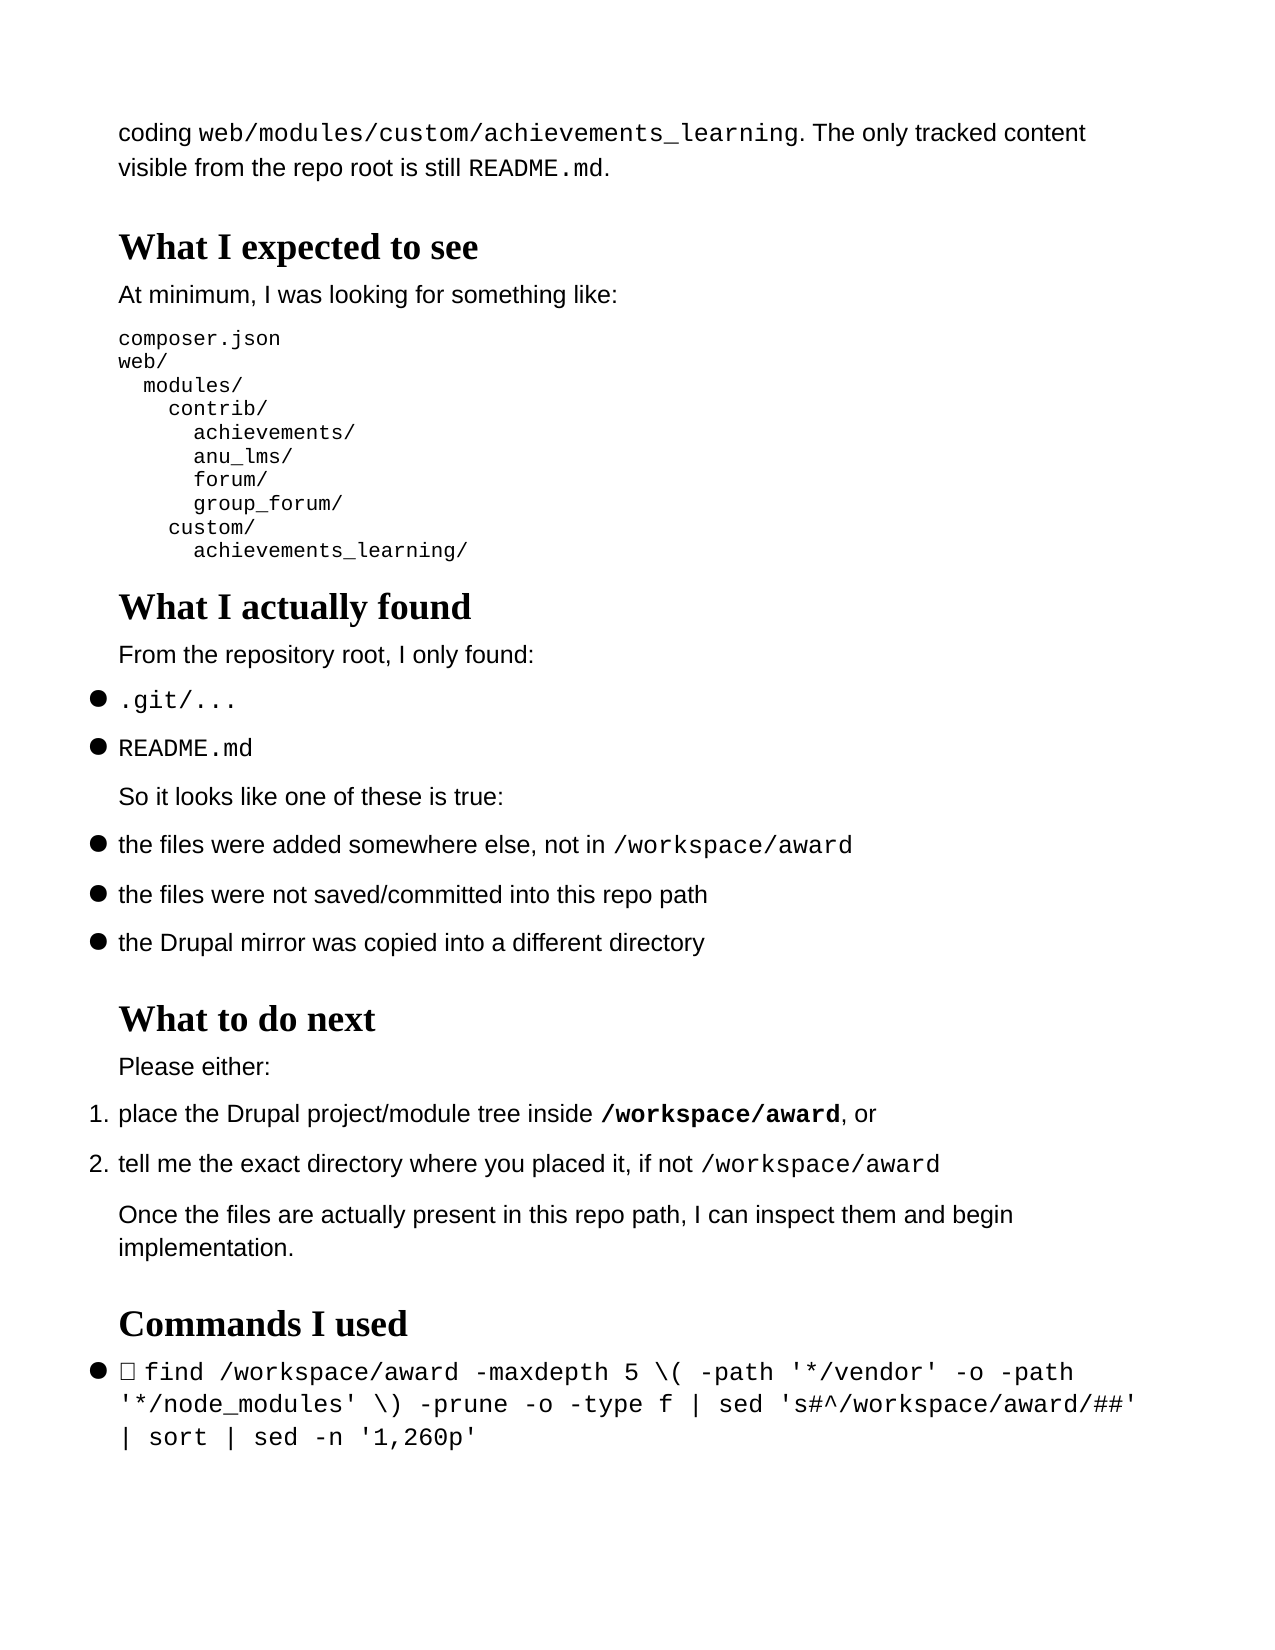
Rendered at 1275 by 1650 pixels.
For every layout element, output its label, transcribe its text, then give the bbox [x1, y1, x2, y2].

list tell me the exact directory where you placed it, if not /workspace/award [118, 1149, 1157, 1180]
list ✅ find /workspace/award -maxdepth 5 \( -path '*/vendor' -o -path '*/node_modules' \) -prune -o -type f | sed 's#^/workspace/award/##' | sort | sed -n '1,260p' [118, 1357, 1157, 1453]
subtitle What I actually found [118, 585, 1157, 628]
list the files were added somewhere else, not in /workspace/award [118, 830, 1157, 861]
text modules/ [118, 375, 1157, 398]
text custom/ [118, 517, 1157, 540]
subtitle What to do next [118, 996, 1157, 1039]
list .git/... [118, 688, 1157, 716]
text achievements_learning/ [118, 540, 1157, 564]
text group_forum/ [118, 493, 1157, 517]
text coding web/modules/custom/achievements_learning. The only tracked content visible from the repo root is still README.md. [118, 118, 1157, 184]
text From the repository root, I only found: [118, 640, 1157, 669]
text At minimum, I was looking for something like: [118, 280, 1157, 309]
text achievements/ [118, 422, 1157, 446]
text So it looks like one of these is true: [118, 782, 1157, 811]
text composer.json [118, 327, 1157, 351]
text forum/ [118, 469, 1157, 493]
subtitle Commands I used [118, 1301, 1157, 1344]
text Please either: [118, 1052, 1157, 1081]
text Once the files are actually present in this repo path, I can inspect them and begin implementation. [118, 1199, 1157, 1261]
text anu_lms/ [118, 446, 1157, 469]
list README.md [118, 735, 1157, 763]
subtitle What I expected to see [118, 224, 1157, 267]
text web/ [118, 351, 1157, 375]
list the Drupal mirror was copied into a different directory [118, 928, 1157, 956]
list the files were not saved/committed into this repo path [118, 880, 1157, 909]
text contrib/ [118, 398, 1157, 422]
list place the Drupal project/module tree inside /workspace/award, or [118, 1099, 1157, 1130]
